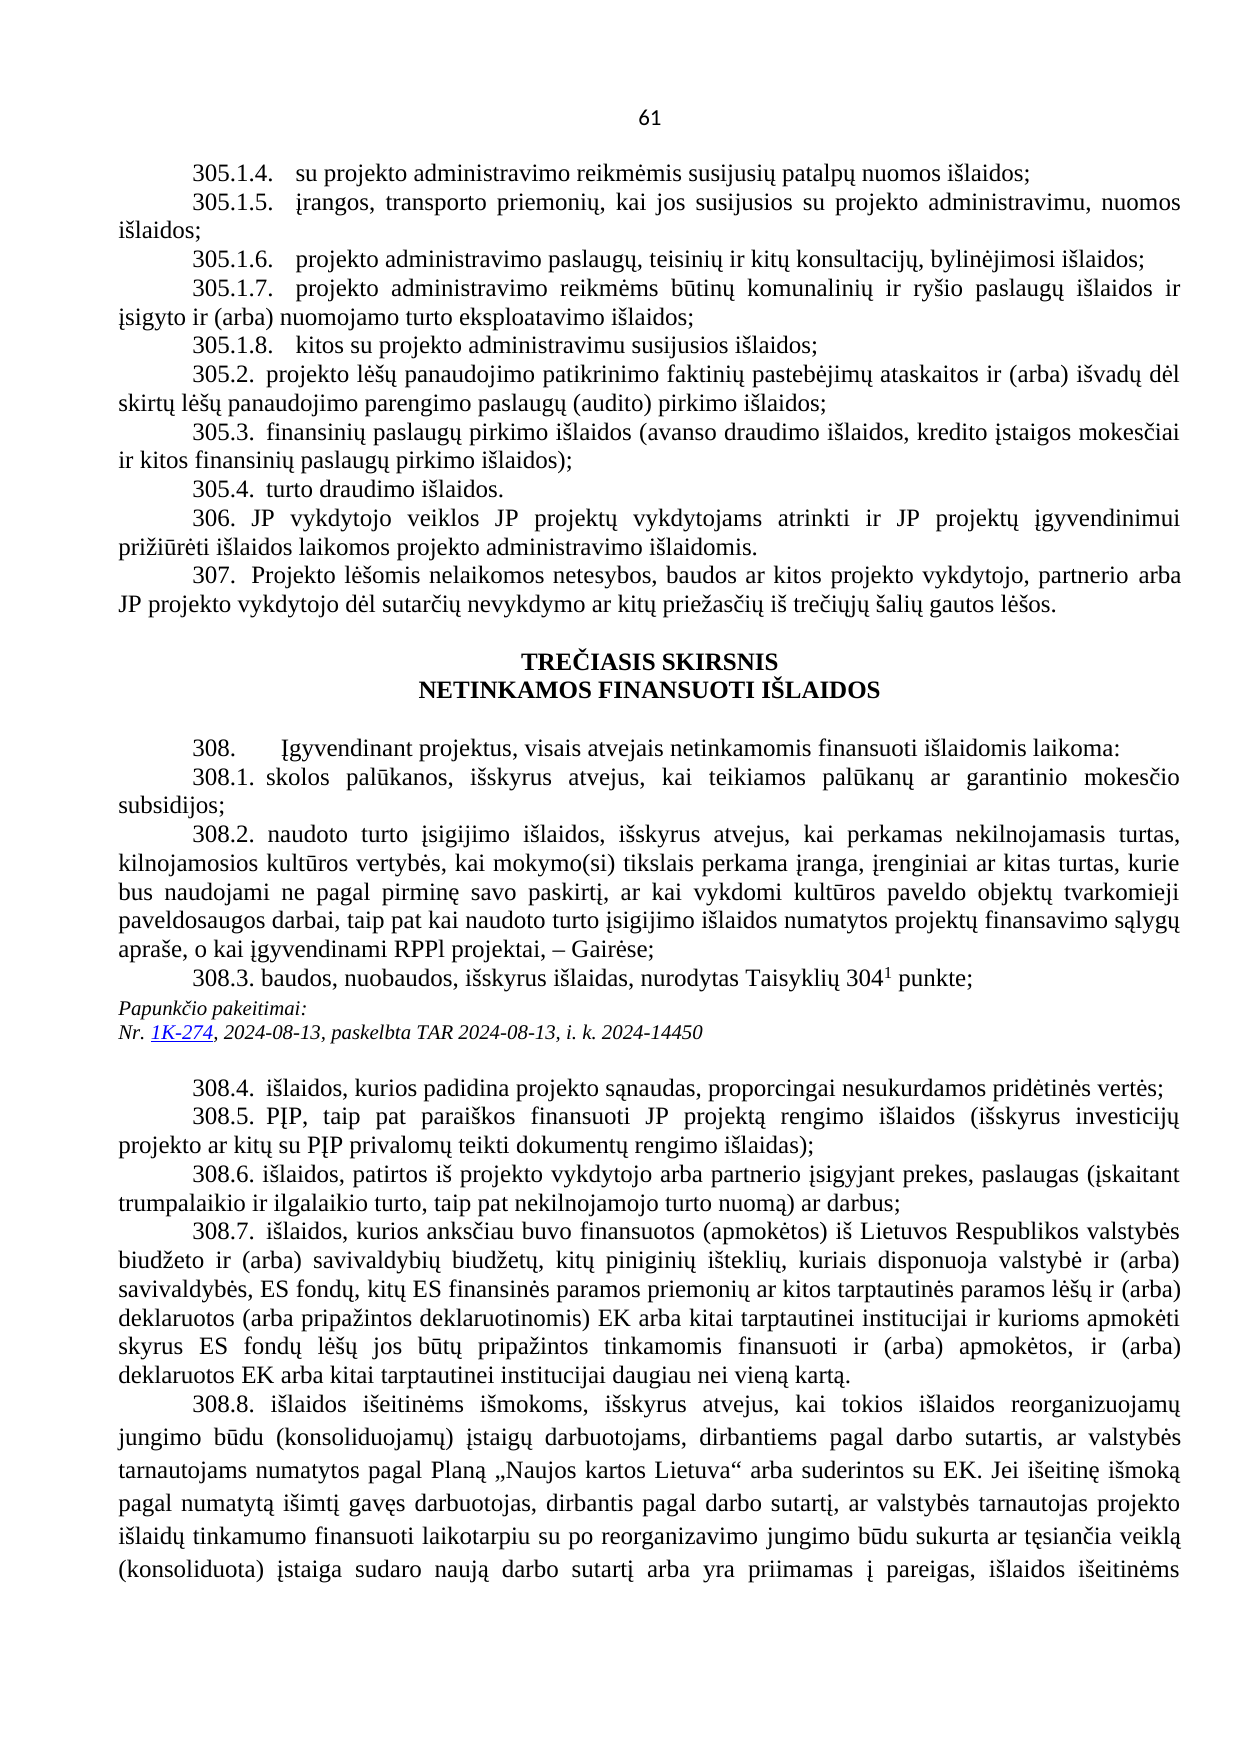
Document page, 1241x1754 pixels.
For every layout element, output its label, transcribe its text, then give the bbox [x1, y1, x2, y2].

text 305.1.5. įrangos, transporto priemonių, kai jos susijusios su projekto administravimu, nuomos išlaidos; [118, 187, 1181, 244]
text Nr. 1K-274, 2024-08-13, paskelbta TAR 2024-08-13, i. k. 2024-14450 [118, 1020, 1181, 1044]
text 305.1.6. projekto administravimo paslaugų, teisinių ir kitų konsultacijų, bylinėjimosi išlaidos; [118, 244, 1181, 273]
text 305.1.8. kitos su projekto administravimu susijusios išlaidos; [118, 330, 1181, 359]
text 308.1. skolos palūkanos, išskyrus atvejus, kai teikiamos palūkanų ar garantinio mokesčio subsidijos; [118, 762, 1181, 819]
text 308.8. išlaidos išeitinėms išmokoms, išskyrus atvejus, kai tokios išlaidos reorganizuojamų jungimo būdu (konsoliduojamų) įstaigų darbuotojams, dirbantiems pagal darbo sutartis, ar valstybės tarnautojams numatytos pagal Planą „Naujos kartos Lietuva“ arba suderintos su EK. Jei išeitinę išmoką pagal numatytą išimtį gavęs darbuotojas, dirbantis pagal darbo sutartį, ar valstybės tarnautojas projekto išlaidų tinkamumo finansuoti laikotarpiu su po reorganizavimo jungimo būdu sukurta ar tęsiančia veiklą (konsoliduota) įstaiga sudaro naują darbo sutartį arba yra priimamas į pareigas, išlaidos išeitinėms [118, 1389, 1181, 1583]
text 305.1.7. projekto administravimo reikmėms būtinų komunalinių ir ryšio paslaugų išlaidos ir įsigyto ir (arba) nuomojamo turto eksploatavimo išlaidos; [118, 273, 1181, 330]
text 308.3. baudos, nuobaudos, išskyrus išlaidas, nurodytas Taisyklių 3041 punkte; [118, 963, 1181, 992]
text Papunkčio pakeitimai: [118, 996, 1181, 1020]
text 305.4. turto draudimo išlaidos. [118, 474, 1181, 503]
text 308.6. išlaidos, patirtos iš projekto vykdytojo arba partnerio įsigyjant prekes, paslaugas (įskaitant trumpalaikio ir ilgalaikio turto, taip pat nekilnojamojo turto nuomą) ar darbus; [118, 1159, 1181, 1216]
text 308. Įgyvendinant projektus, visais atvejais netinkamomis finansuoti išlaidomis laikoma: [118, 733, 1181, 762]
text 308.4. išlaidos, kurios padidina projekto sąnaudas, proporcingai nesukurdamos pridėtinės vertės; [118, 1073, 1181, 1101]
text 308.5. PĮP, taip pat paraiškos finansuoti JP projektą rengimo išlaidos (išskyrus investicijų projekto ar kitų su PĮP privalomų teikti dokumentų rengimo išlaidas); [118, 1101, 1181, 1159]
text 305.2. projekto lėšų panaudojimo patikrinimo faktinių pastebėjimų ataskaitos ir (arba) išvadų dėl skirtų lėšų panaudojimo parengimo paslaugų (audito) pirkimo išlaidos; [118, 359, 1181, 417]
text 308.2. naudoto turto įsigijimo išlaidos, išskyrus atvejus, kai perkamas nekilnojamasis turtas, kilnojamosios kultūros vertybės, kai mokymo(si) tikslais perkama įranga, įrenginiai ar kitas turtas, kurie bus naudojami ne pagal pirminę savo paskirtį, ar kai vykdomi kultūros paveldo objektų tvarkomieji paveldosaugos darbai, taip pat kai naudoto turto įsigijimo išlaidos numatytos projektų finansavimo sąlygų apraše, o kai įgyvendinami RPPl projektai, – Gairėse; [118, 819, 1181, 963]
subtitle TREČIASIS SKIRSNIS [118, 647, 1181, 675]
text 307. Projekto lėšomis nelaikomos netesybos, baudos ar kitos projekto vykdytojo, partnerio arba JP projekto vykdytojo dėl sutarčių nevykdymo ar kitų priežasčių iš trečiųjų šalių gautos lėšos. [118, 560, 1181, 618]
text 305.1.4. su projekto administravimo reikmėmis susijusių patalpų nuomos išlaidos; [118, 158, 1181, 187]
text 305.3. finansinių paslaugų pirkimo išlaidos (avanso draudimo išlaidos, kredito įstaigos mokesčiai ir kitos finansinių paslaugų pirkimo išlaidos); [118, 417, 1181, 474]
text 308.7. išlaidos, kurios anksčiau buvo finansuotos (apmokėtos) iš Lietuvos Respublikos valstybės biudžeto ir (arba) savivaldybių biudžetų, kitų piniginių išteklių, kuriais disponuoja valstybė ir (arba) savivaldybės, ES fondų, kitų ES finansinės paramos priemonių ar kitos tarptautinės paramos lėšų ir (arba) deklaruotos (arba pripažintos deklaruotinomis) EK arba kitai tarptautinei institucijai ir kurioms apmokėti skyrus ES fondų lėšų jos būtų pripažintos tinkamomis finansuoti ir (arba) apmokėtos, ir (arba) deklaruotos EK arba kitai tarptautinei institucijai daugiau nei vieną kartą. [118, 1216, 1181, 1389]
text 306. JP vykdytojo veiklos JP projektų vykdytojams atrinkti ir JP projektų įgyvendinimui prižiūrėti išlaidos laikomos projekto administravimo išlaidomis. [118, 503, 1181, 560]
subtitle NETINKAMOS FINANSUOTI IŠLAIDOS [118, 675, 1181, 704]
